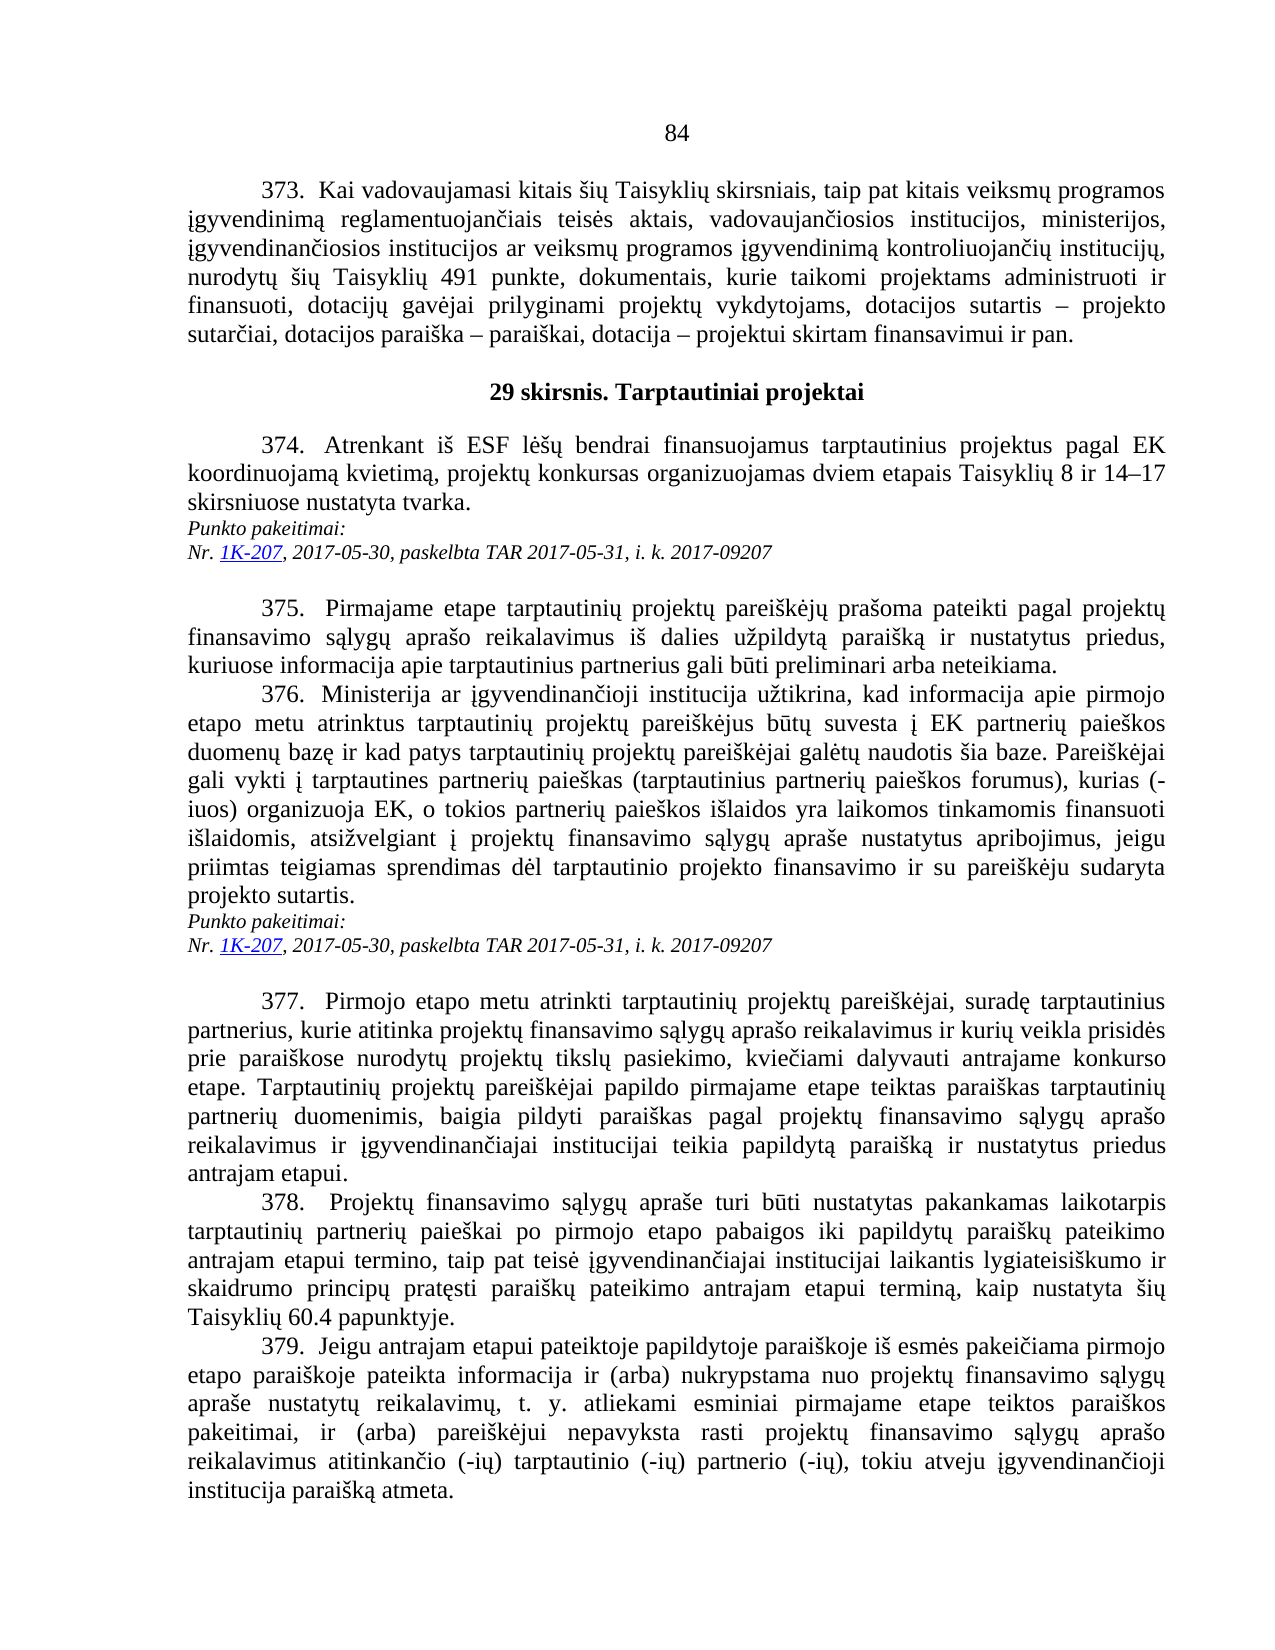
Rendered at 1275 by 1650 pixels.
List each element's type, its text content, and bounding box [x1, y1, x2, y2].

text 376. Ministerija ar įgyvendinančioji institucija užtikrina, kad informacija apie pirmojo etapo metu atrinktus tarptautinių projektų pareiškėjus būtų suvesta į EK partnerių paieškos duomenų bazę ir kad patys tarptautinių projektų pareiškėjai galėtų naudotis šia baze. Pareiškėjai gali vykti į tarptautines partnerių paieškas (tarptautinius partnerių paieškos forumus), kurias (-iuos) organizuoja EK, o tokios partnerių paieškos išlaidos yra laikomos tinkamomis finansuoti išlaidomis, atsižvelgiant į projektų finansavimo sąlygų apraše nustatytus apribojimus, jeigu priimtas teigiamas sprendimas dėl tarptautinio projekto finansavimo ir su pareiškėju sudaryta projekto sutartis. [187, 679, 1167, 909]
text Nr. 1K-207, 2017-05-30, paskelbta TAR 2017-05-31, i. k. 2017-09207 [187, 933, 1167, 957]
text 374. Atrenkant iš ESF lėšų bendrai finansuojamus tarptautinius projektus pagal EK koordinuojamą kvietimą, projektų konkursas organizuojamas dviem etapais Taisyklių 8 ir 14–17 skirsniuose nustatyta tvarka. [187, 430, 1167, 516]
text 378. Projektų finansavimo sąlygų apraše turi būti nustatytas pakankamas laikotarpis tarptautinių partnerių paieškai po pirmojo etapo pabaigos iki papildytų paraiškų pateikimo antrajam etapui termino, taip pat teisė įgyvendinančiajai institucijai laikantis lygiateisiškumo ir skaidrumo principų pratęsti paraiškų pateikimo antrajam etapui terminą, kaip nustatyta šių Taisyklių 60.4 papunktyje. [187, 1187, 1167, 1331]
text 377. Pirmojo etapo metu atrinkti tarptautinių projektų pareiškėjai, suradę tarptautinius partnerius, kurie atitinka projektų finansavimo sąlygų aprašo reikalavimus ir kurių veikla prisidės prie paraiškose nurodytų projektų tikslų pasiekimo, kviečiami dalyvauti antrajame konkurso etape. Tarptautinių projektų pareiškėjai papildo pirmajame etape teiktas paraiškas tarptautinių partnerių duomenimis, baigia pildyti paraiškas pagal projektų finansavimo sąlygų aprašo reikalavimus ir įgyvendinančiajai institucijai teikia papildytą paraišką ir nustatytus priedus antrajam etapui. [187, 986, 1167, 1187]
text Nr. 1K-207, 2017-05-30, paskelbta TAR 2017-05-31, i. k. 2017-09207 [187, 540, 1167, 564]
subtitle 29 skirsnis. Tarptautiniai projektai [246, 377, 1107, 406]
text 379. Jeigu antrajam etapui pateiktoje papildytoje paraiškoje iš esmės pakeičiama pirmojo etapo paraiškoje pateikta informacija ir (arba) nukrypstama nuo projektų finansavimo sąlygų apraše nustatytų reikalavimų, t. y. atliekami esminiai pirmajame etape teiktos paraiškos pakeitimai, ir (arba) pareiškėjui nepavyksta rasti projektų finansavimo sąlygų aprašo reikalavimus atitinkančio (-ių) tarptautinio (-ių) partnerio (-ių), tokiu atveju įgyvendinančioji institucija paraišką atmeta. [187, 1331, 1167, 1503]
text 375. Pirmajame etape tarptautinių projektų pareiškėjų prašoma pateikti pagal projektų finansavimo sąlygų aprašo reikalavimus iš dalies užpildytą paraišką ir nustatytus priedus, kuriuose informacija apie tarptautinius partnerius gali būti preliminari arba neteikiama. [187, 593, 1167, 679]
text Punkto pakeitimai: [187, 909, 1167, 933]
text Punkto pakeitimai: [187, 516, 1167, 540]
text 373. Kai vadovaujamasi kitais šių Taisyklių skirsniais, taip pat kitais veiksmų programos įgyvendinimą reglamentuojančiais teisės aktais, vadovaujančiosios institucijos, ministerijos, įgyvendinančiosios institucijos ar veiksmų programos įgyvendinimą kontroliuojančių institucijų, nurodytų šių Taisyklių 491 punkte, dokumentais, kurie taikomi projektams administruoti ir finansuoti, dotacijų gavėjai prilyginami projektų vykdytojams, dotacijos sutartis – projekto sutarčiai, dotacijos paraiška – paraiškai, dotacija – projektui skirtam finansavimui ir pan. [187, 176, 1167, 348]
